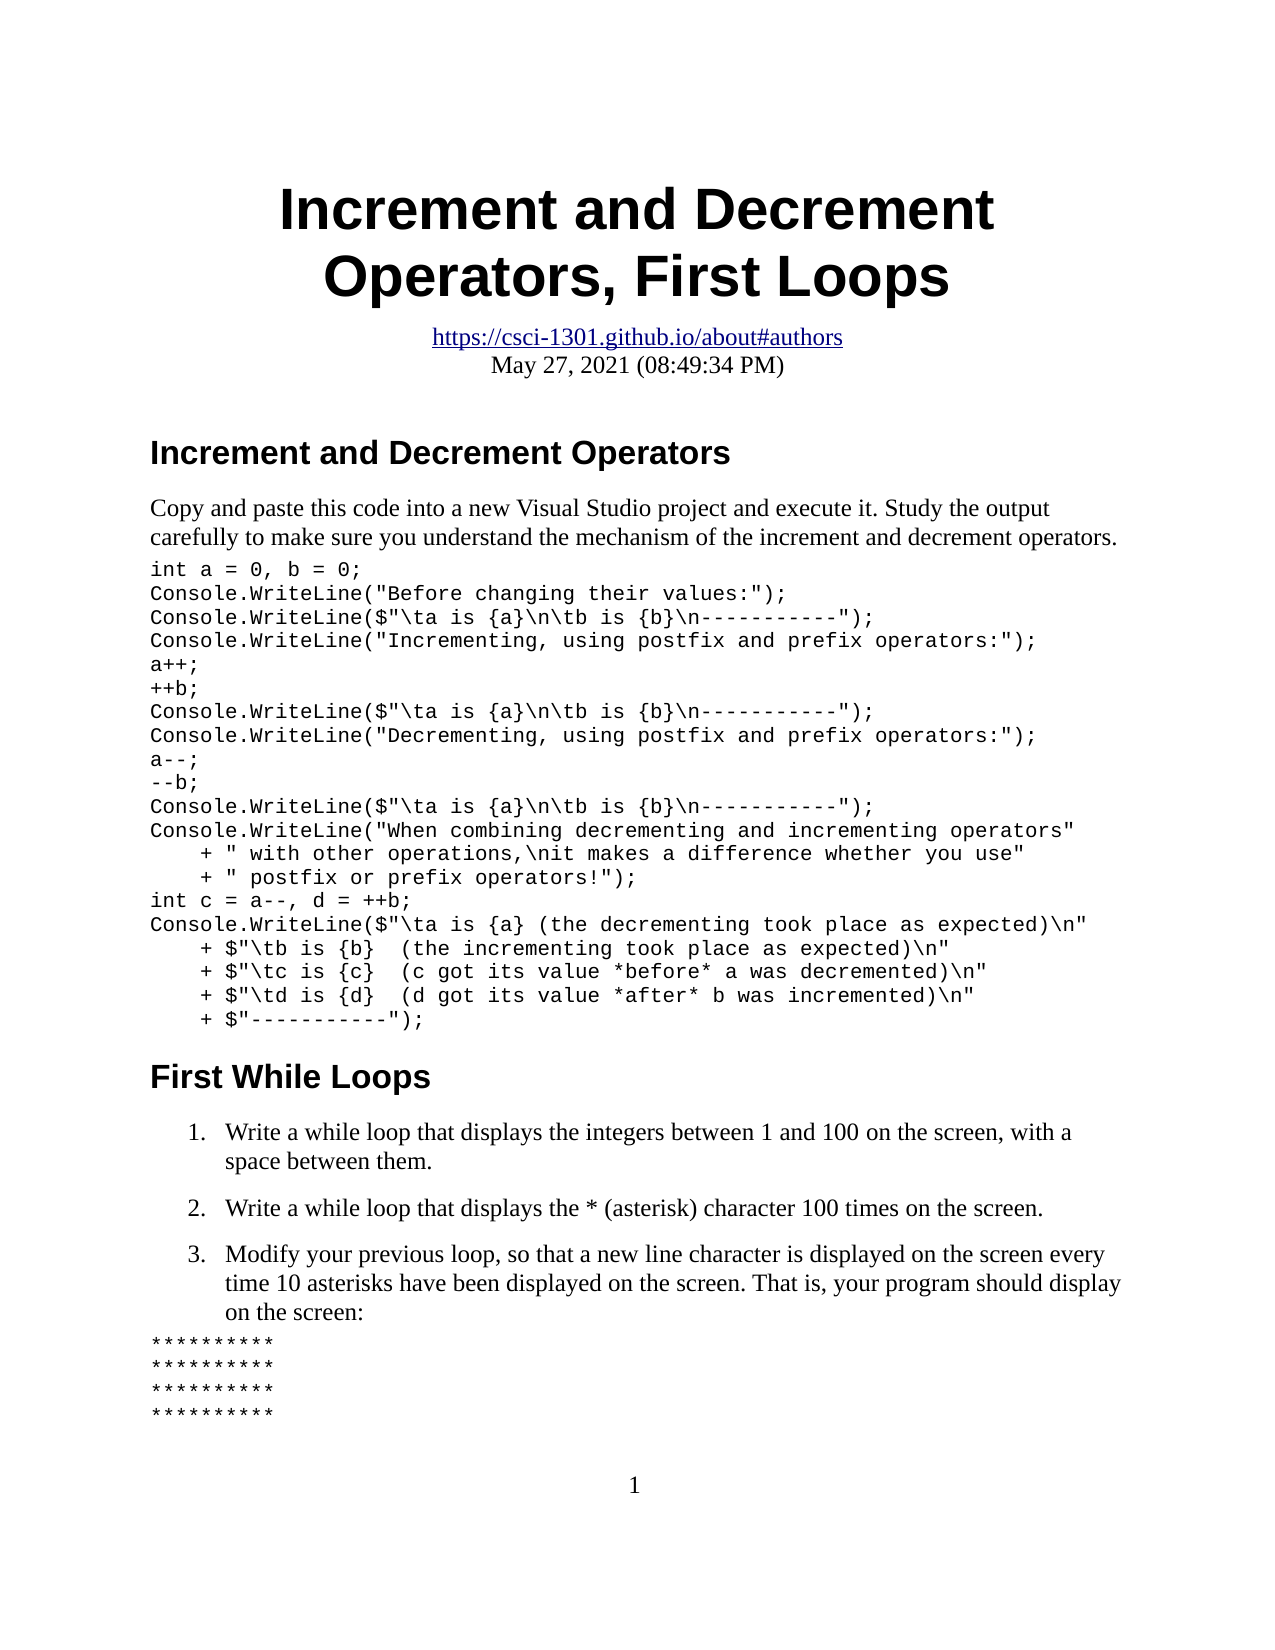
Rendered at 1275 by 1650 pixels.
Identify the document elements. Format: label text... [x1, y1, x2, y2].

text + " postfix or prefix operators!"); [150, 867, 1125, 891]
text ********** [150, 1358, 1125, 1382]
text Console.WriteLine($"\ta is {a}\n\tb is {b}\n-----------"); [150, 701, 1125, 725]
text Console.WriteLine("Before changing their values:"); [150, 583, 1125, 607]
text + $"-----------"); [150, 1009, 1125, 1032]
list Modify your previous loop, so that a new line character is displayed on the screen every time 10 asterisks have been displayed on the screen. That is, your program should display on the screen: [187, 1239, 1125, 1326]
subtitle Increment and Decrement Operators [150, 433, 1125, 472]
text May 27, 2021 (08:49:34 PM) [150, 350, 1125, 379]
text Copy and paste this code into a new Visual Studio project and execute it. Study the output carefully to make sure you understand the mechanism of the increment and decrement operators. [150, 493, 1125, 551]
text + $"\td is {d} (d got its value *after* b was incremented)\n" [150, 985, 1125, 1009]
text a++; [150, 654, 1125, 678]
text ++b; [150, 678, 1125, 701]
text Console.WriteLine("Incrementing, using postfix and prefix operators:"); [150, 630, 1125, 654]
text + $"\tc is {c} (c got its value *before* a was decremented)\n" [150, 961, 1125, 985]
text ********** [150, 1335, 1125, 1358]
text Console.WriteLine($"\ta is {a}\n\tb is {b}\n-----------"); [150, 796, 1125, 819]
text Console.WriteLine("When combining decrementing and incrementing operators" [150, 819, 1125, 843]
text Console.WriteLine($"\ta is {a} (the decrementing took place as expected)\n" [150, 914, 1125, 938]
title Increment and Decrement Operators, First Loops [150, 175, 1125, 309]
list Write a while loop that displays the * (asterisk) character 100 times on the screen. [187, 1193, 1125, 1222]
text https://csci-1301.github.io/about#authors [150, 322, 1125, 350]
text int c = a--, d = ++b; [150, 891, 1125, 914]
text Console.WriteLine("Decrementing, using postfix and prefix operators:"); [150, 725, 1125, 749]
text ********** [150, 1382, 1125, 1406]
text Console.WriteLine($"\ta is {a}\n\tb is {b}\n-----------"); [150, 607, 1125, 630]
text ********** [150, 1406, 1125, 1429]
list Write a while loop that displays the integers between and on the screen, with a space between them. [187, 1117, 1125, 1175]
text int a = 0, b = 0; [150, 559, 1125, 583]
text + $"\tb is {b} (the incrementing took place as expected)\n" [150, 938, 1125, 961]
text a--; [150, 749, 1125, 772]
text + " with other operations,\nit makes a difference whether you use" [150, 843, 1125, 867]
text --b; [150, 772, 1125, 796]
subtitle First While Loops [150, 1057, 1125, 1096]
